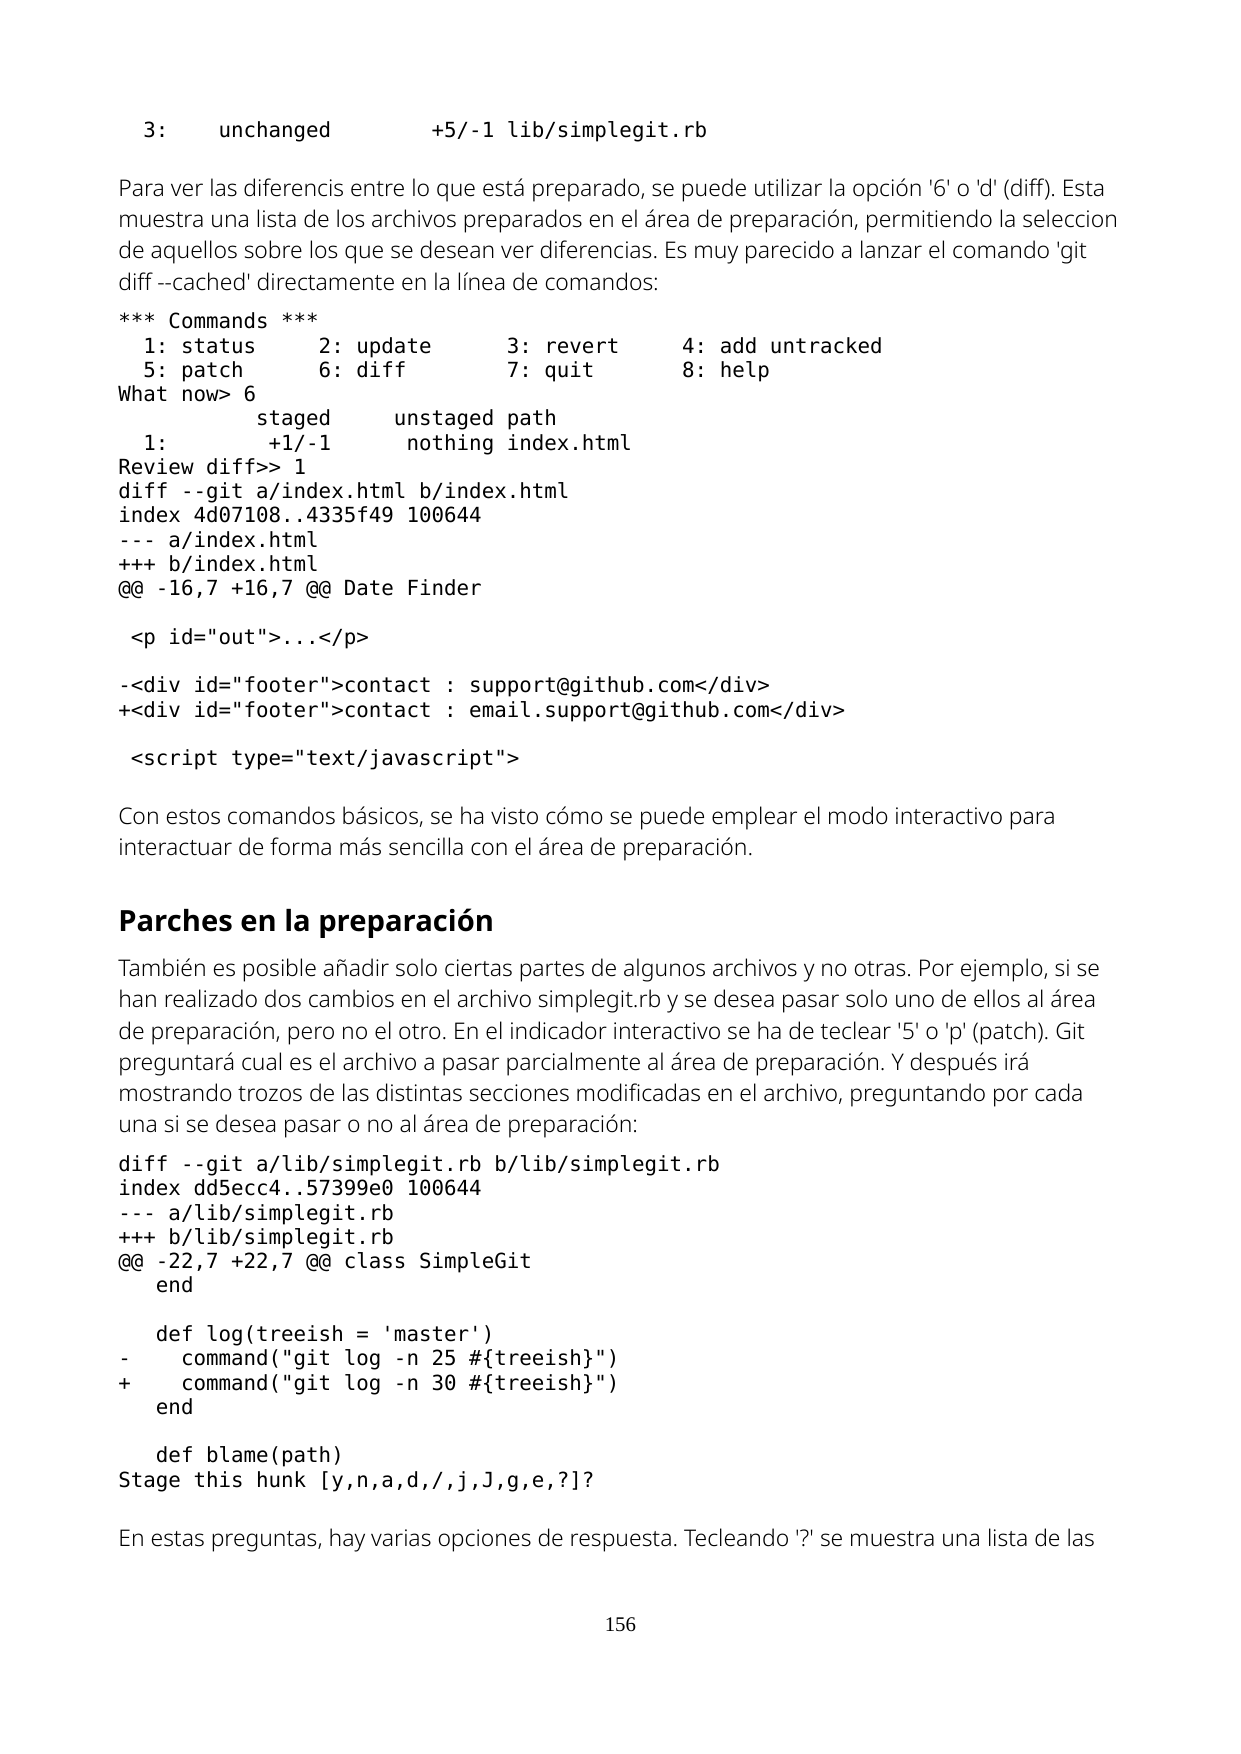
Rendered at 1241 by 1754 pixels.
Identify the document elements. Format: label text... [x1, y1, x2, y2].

text Con estos comandos básicos, se ha visto cómo se puede emplear el modo interactivo para interactuar de forma más sencilla con el área de preparación. [118, 800, 1122, 862]
text +<div id="footer">contact : email.support@github.com</div> [118, 698, 1122, 722]
text def blame(path) [118, 1443, 1122, 1468]
text También es posible añadir solo ciertas partes de algunos archivos y no otras. Por ejemplo, si se han realizado dos cambios en el archivo simplegit.rb y se desea pasar solo uno de ellos al área de preparación, pero no el otro. En el indicador interactivo se ha de teclear '5' o 'p' (patch). Git preguntará cual es el archivo a pasar parcialmente al área de preparación. Y después irá mostrando trozos de las distintas secciones modificadas en el archivo, preguntando por cada una si se desea pasar o no al área de preparación: [118, 952, 1122, 1140]
text end [118, 1395, 1122, 1419]
text 5: patch 6: diff 7: quit 8: help [118, 358, 1122, 382]
text 1: status 2: update 3: revert 4: add untracked [118, 334, 1122, 358]
text 1: +1/-1 nothing index.html [118, 431, 1122, 455]
text *** Commands *** [118, 309, 1122, 334]
text What now> 6 [118, 382, 1122, 406]
subtitle Parches en la preparación [118, 900, 1122, 940]
text +++ b/index.html [118, 552, 1122, 576]
text + command("git log -n 30 #{treeish}") [118, 1371, 1122, 1395]
text @@ -16,7 +16,7 @@ Date Finder [118, 576, 1122, 601]
text -<div id="footer">contact : support@github.com</div> [118, 673, 1122, 698]
text end [118, 1273, 1122, 1298]
text Review diff>> 1 [118, 455, 1122, 479]
text --- a/lib/simplegit.rb [118, 1201, 1122, 1225]
text @@ -22,7 +22,7 @@ class SimpleGit [118, 1249, 1122, 1273]
text index 4d07108..4335f49 100644 [118, 503, 1122, 528]
text <p id="out">...</p> [118, 625, 1122, 649]
text index dd5ecc4..57399e0 100644 [118, 1176, 1122, 1201]
text +++ b/lib/simplegit.rb [118, 1225, 1122, 1249]
text Stage this hunk [y,n,a,d,/,j,J,g,e,?]? [118, 1468, 1122, 1492]
text diff --git a/lib/simplegit.rb b/lib/simplegit.rb [118, 1152, 1122, 1176]
text - command("git log -n 25 #{treeish}") [118, 1346, 1122, 1371]
text def log(treeish = 'master') [118, 1322, 1122, 1346]
text 3: unchanged +5/-1 lib/simplegit.rb [118, 118, 1122, 142]
text staged unstaged path [118, 406, 1122, 431]
text En estas preguntas, hay varias opciones de respuesta. Tecleando '?' se muestra una lista de las [118, 1521, 1122, 1553]
text <script type="text/javascript"> [118, 746, 1122, 771]
text --- a/index.html [118, 528, 1122, 552]
text Para ver las diferencis entre lo que está preparado, se puede utilizar la opción '6' o 'd' (diff). Esta muestra una lista de los archivos preparados en el área de preparación, permitiendo la seleccion de aquellos sobre los que se desean ver diferencias. Es muy parecido a lanzar el comando 'git diff --cached' directamente en la línea de comandos: [118, 172, 1122, 297]
text diff --git a/index.html b/index.html [118, 479, 1122, 503]
